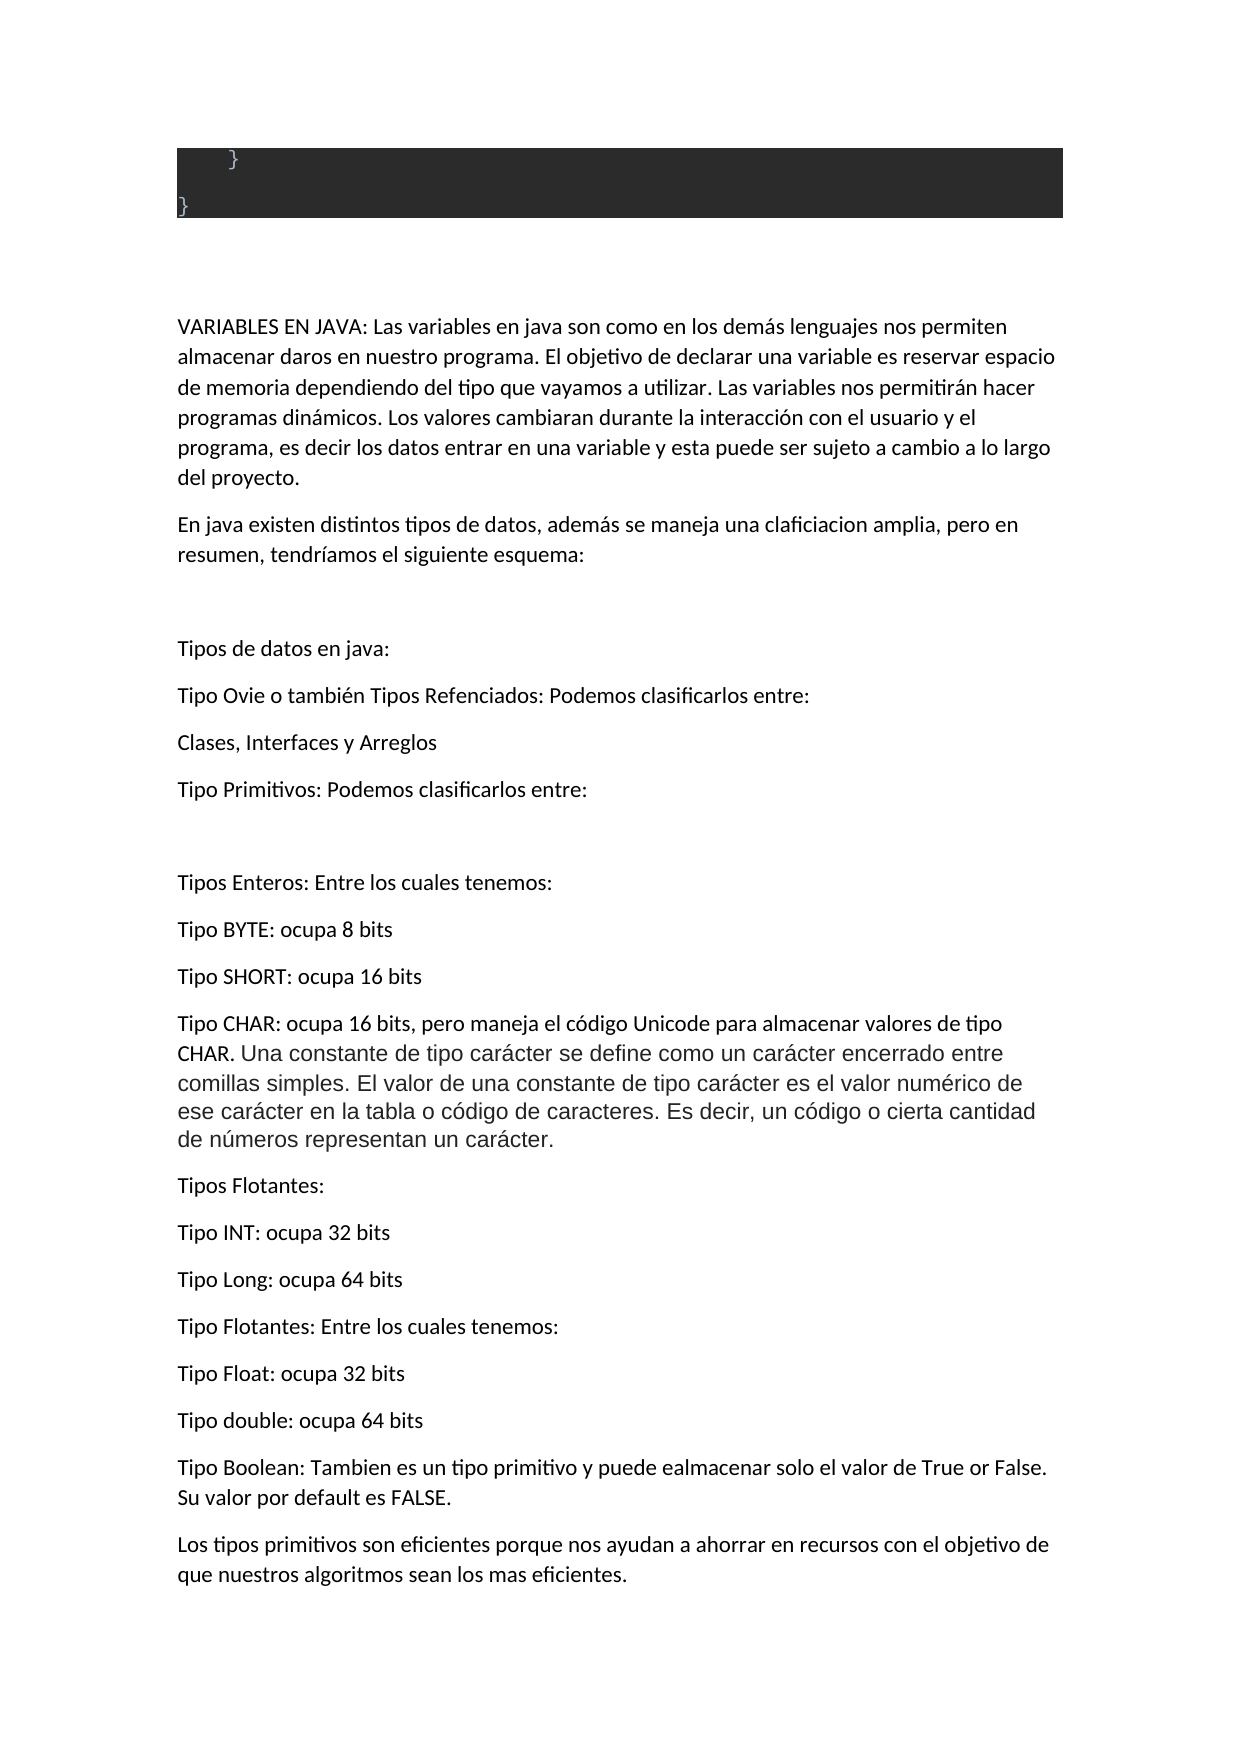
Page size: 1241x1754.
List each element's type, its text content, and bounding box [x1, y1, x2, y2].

text Los tipos primitivos son eficientes porque nos ayudan a ahorrar en recursos con el objetivo de que nuestros algoritmos sean los mas eficientes. [177, 1530, 1063, 1588]
text Tipo Primitivos: Podemos clasificarlos entre: [177, 775, 1063, 803]
text } } [177, 148, 1063, 218]
text Tipo SHORT: ocupa 16 bits [177, 962, 1063, 990]
text Tipo INT: ocupa 32 bits [177, 1218, 1063, 1246]
text Tipo Ovie o también Tipos Refenciados: Podemos clasificarlos entre: [177, 681, 1063, 709]
text Tipo double: ocupa 64 bits [177, 1406, 1063, 1434]
text Tipo Boolean: Tambien es un tipo primitivo y puede ealmacenar solo el valor de True or False. Su valor por default es FALSE. [177, 1453, 1063, 1511]
text Tipos de datos en java: [177, 634, 1063, 662]
text Tipos Enteros: Entre los cuales tenemos: [177, 868, 1063, 897]
text En java existen distintos tipos de datos, además se maneja una claficiacion amplia, pero en resumen, tendríamos el siguiente esquema: [177, 510, 1063, 568]
text Tipo BYTE: ocupa 8 bits [177, 915, 1063, 943]
text Tipo CHAR: ocupa 16 bits, pero maneja el código Unicode para almacenar valores de tipo CHAR. Una constante de tipo carácter se define como un carácter encerrado entre comillas simples. El valor de una constante de tipo carácter es el valor numérico de ese carácter en la tabla o código de caracteres. Es decir, un código o cierta cantidad de números representan un carácter. [177, 1009, 1063, 1153]
text Tipo Float: ocupa 32 bits [177, 1359, 1063, 1387]
text Tipo Long: ocupa 64 bits [177, 1265, 1063, 1293]
text VARIABLES EN JAVA: Las variables en java son como en los demás lenguajes nos permiten almacenar daros en nuestro programa. El objetivo de declarar una variable es reservar espacio de memoria dependiendo del tipo que vayamos a utilizar. Las variables nos permitirán hacer programas dinámicos. Los valores cambiaran durante la interacción con el usuario y el programa, es decir los datos entrar en una variable y esta puede ser sujeto a cambio a lo largo del proyecto. [177, 312, 1063, 491]
text Clases, Interfaces y Arreglos [177, 728, 1063, 756]
text Tipos Flotantes: [177, 1171, 1063, 1199]
text Tipo Flotantes: Entre los cuales tenemos: [177, 1312, 1063, 1340]
